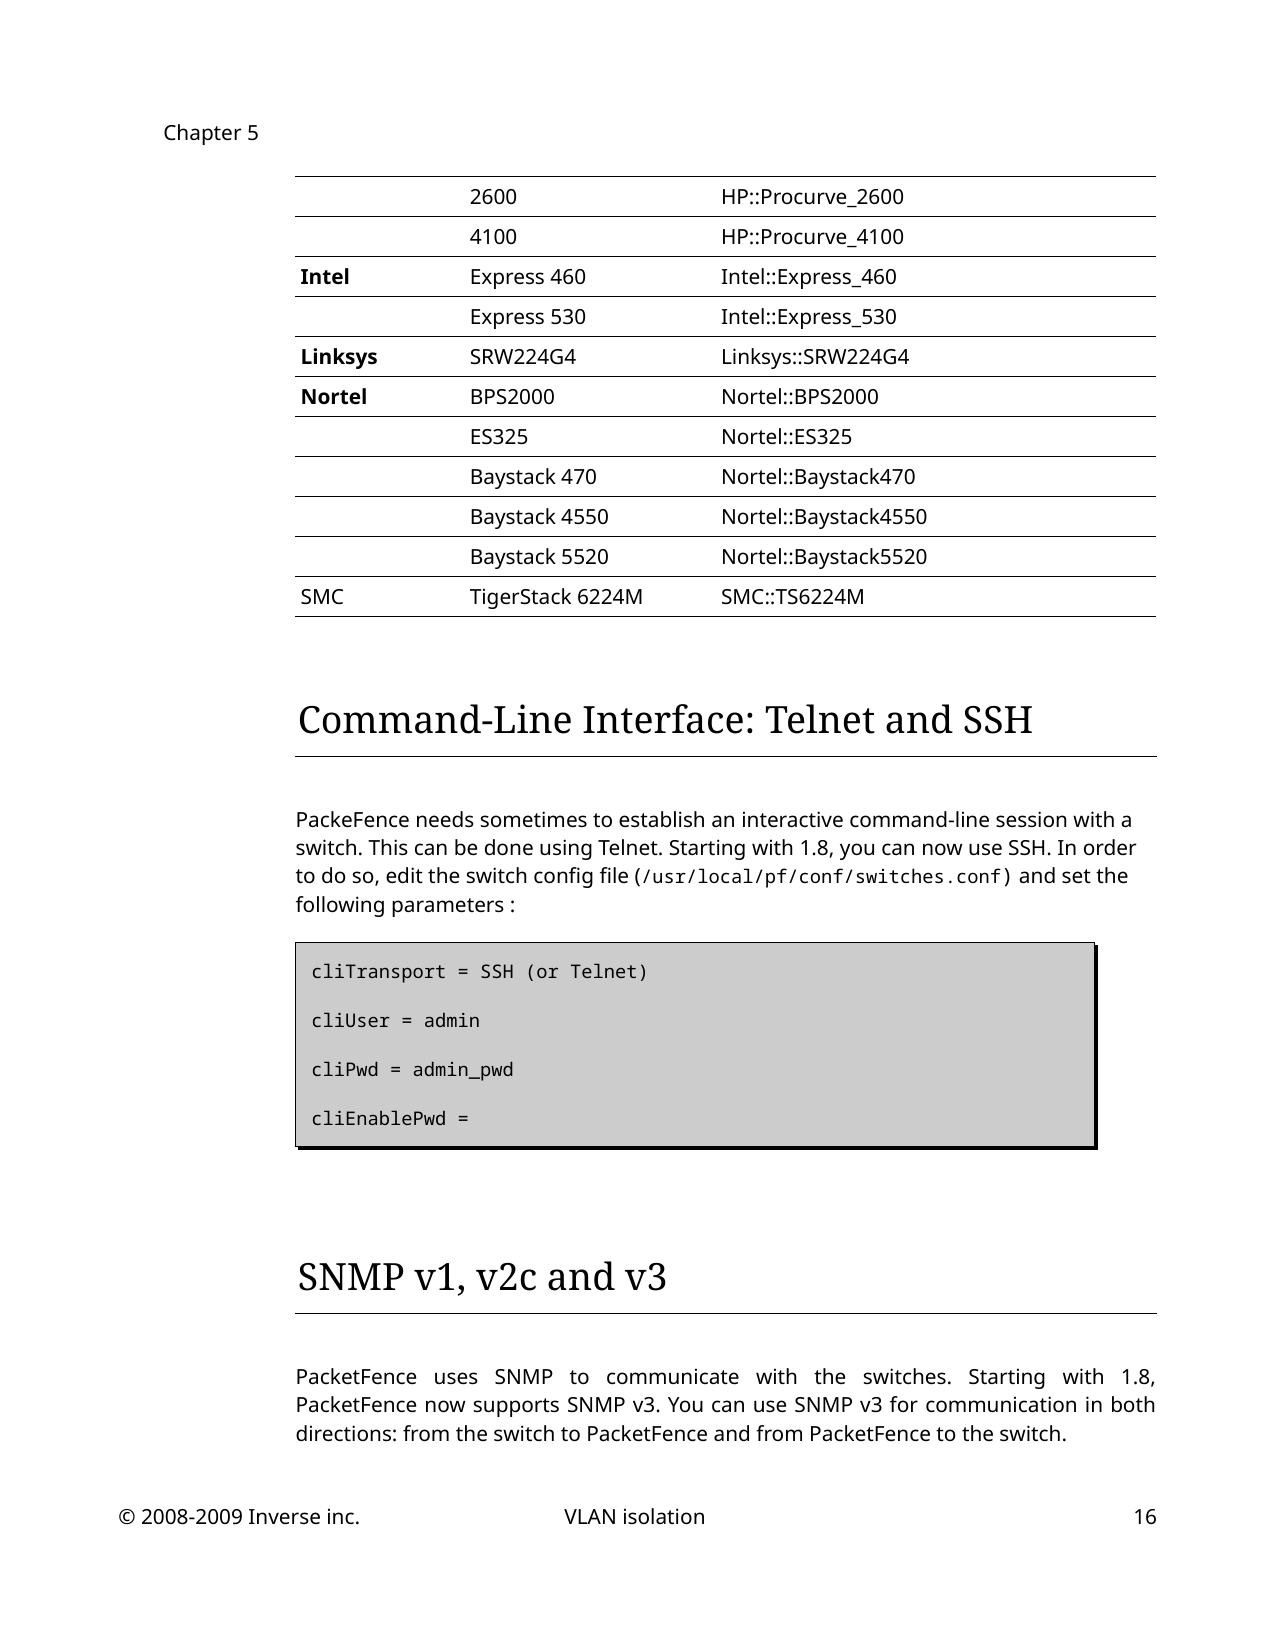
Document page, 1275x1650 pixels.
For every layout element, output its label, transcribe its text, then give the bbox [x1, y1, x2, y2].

text cliTransport = SSH (or Telnet) [296, 943, 1094, 983]
table_cell [295, 497, 464, 536]
table_cell Nortel::ES325 [715, 417, 1156, 456]
text cliEnablePwd = [296, 1089, 1094, 1146]
table_cell [295, 217, 464, 256]
table_cell BPS2000 [464, 377, 715, 416]
table_cell Nortel::BPS2000 [715, 377, 1156, 416]
table_cell [295, 457, 464, 496]
table_cell HP::Procurve_4100 [715, 217, 1156, 256]
table_cell [295, 537, 464, 576]
table_cell TigerStack 6224M [464, 577, 715, 616]
subtitle Command-Line Interface: Telnet and SSH [295, 693, 1157, 756]
text PacketFence uses SNMP to communicate with the switches. Starting with 1.8, PacketFence now supports SNMP v3. You can use SNMP v3 for communication in both directions: from the switch to PacketFence and from PacketFence to the switch. [295, 1362, 1157, 1447]
text PackeFence needs sometimes to establish an interactive command-line session with a switch. This can be done using Telnet. Starting with 1.8, you can now use SSH. In order to do so, edit the switch config file (/usr/local/pf/conf/switches.conf) and set the following parameters : [295, 805, 1157, 918]
table_cell SMC::TS6224M [715, 577, 1156, 616]
table_cell Nortel [295, 377, 464, 416]
text cliPwd = admin_pwd [296, 1040, 1094, 1082]
table_cell Linksys::SRW224G4 [715, 337, 1156, 376]
table_cell Intel [295, 257, 464, 296]
table_cell Express 530 [464, 297, 715, 336]
table_cell ES325 [464, 417, 715, 456]
table_cell Baystack 4550 [464, 497, 715, 536]
table_cell Intel::Express_460 [715, 257, 1156, 296]
table_cell [295, 177, 464, 216]
text cliUser = admin [296, 991, 1094, 1033]
table_cell Nortel::Baystack4550 [715, 497, 1156, 536]
table_cell 4100 [464, 217, 715, 256]
table_cell Intel::Express_530 [715, 297, 1156, 336]
table_cell Linksys [295, 337, 464, 376]
table_cell 2600 [464, 177, 715, 216]
table_cell [295, 297, 464, 336]
table_cell SMC [295, 577, 464, 616]
table_cell Nortel::Baystack5520 [715, 537, 1156, 576]
subtitle SNMP v1, v2c and v3 [295, 1250, 1157, 1313]
table_cell [295, 417, 464, 456]
table_cell Baystack 5520 [464, 537, 715, 576]
table_cell HP::Procurve_2600 [715, 177, 1156, 216]
table_cell Nortel::Baystack470 [715, 457, 1156, 496]
table_cell Baystack 470 [464, 457, 715, 496]
table_cell SRW224G4 [464, 337, 715, 376]
table_cell Express 460 [464, 257, 715, 296]
